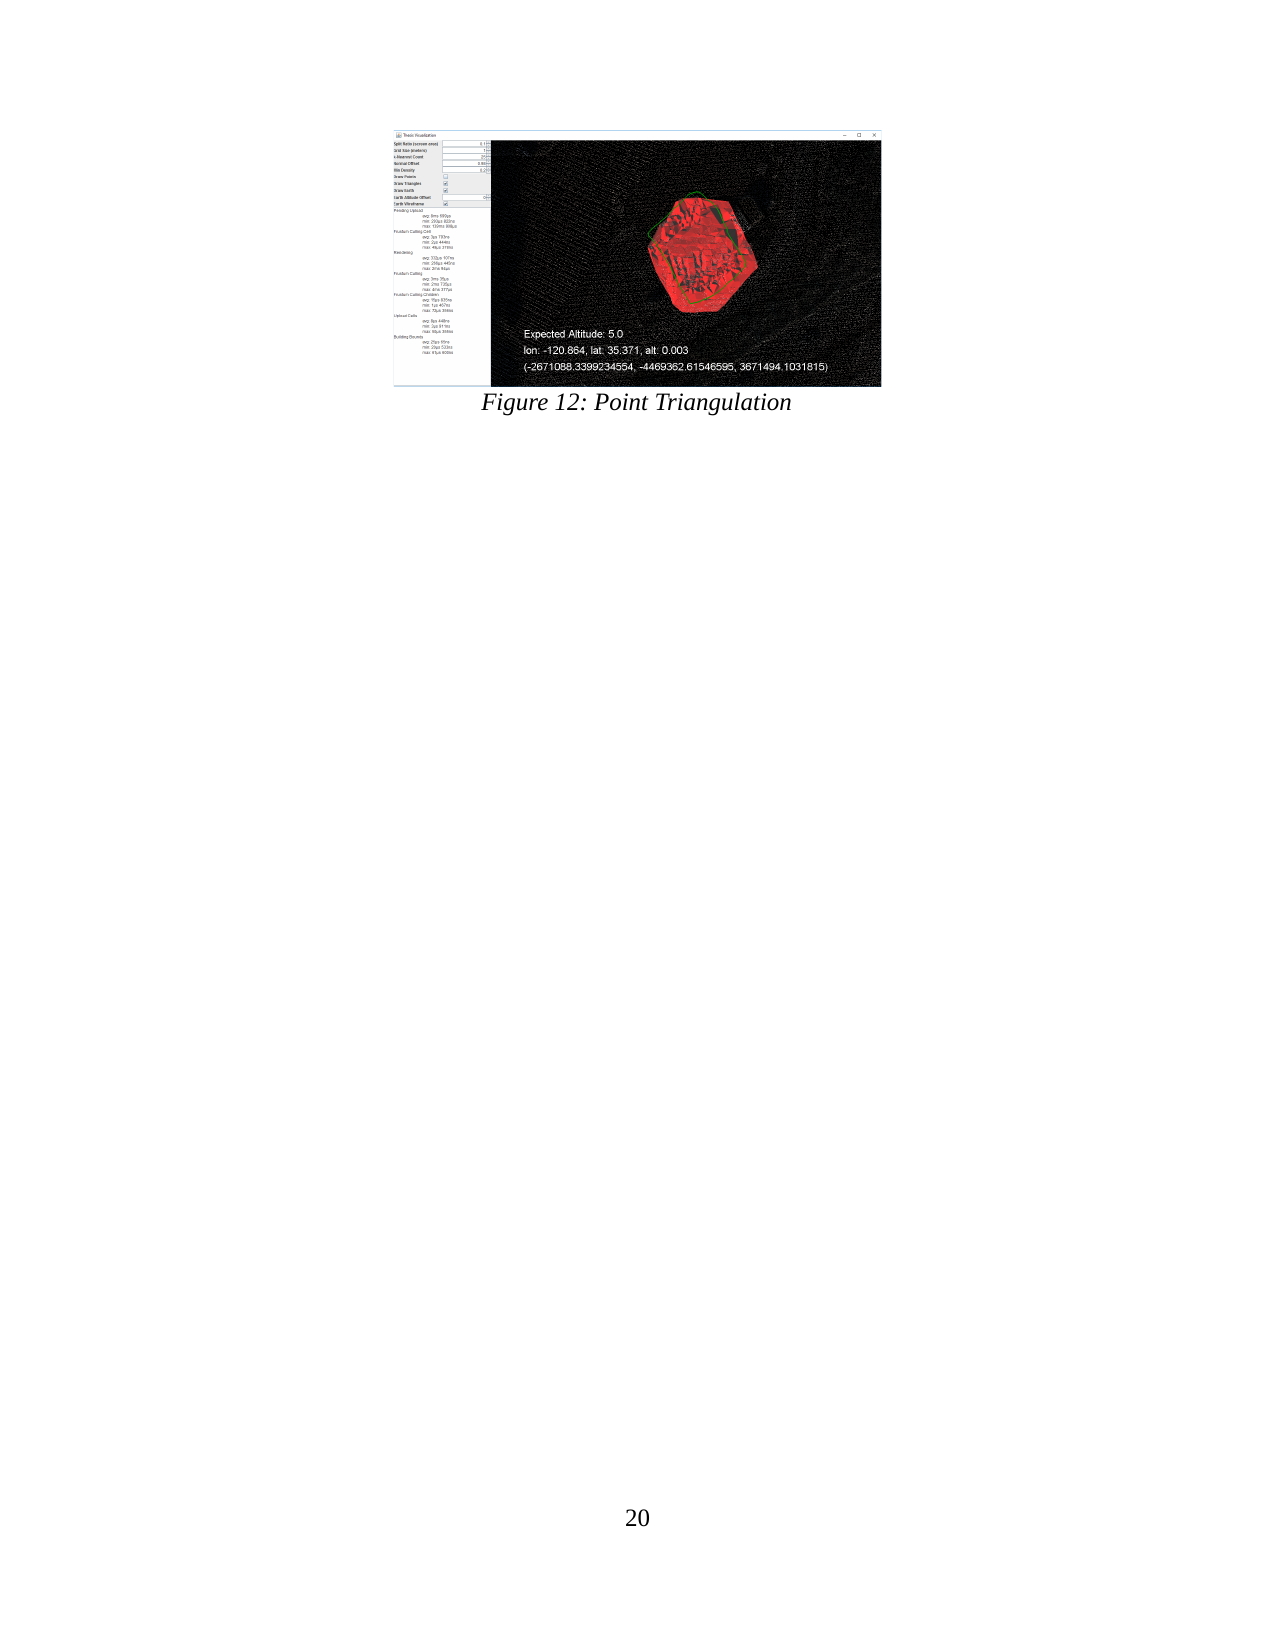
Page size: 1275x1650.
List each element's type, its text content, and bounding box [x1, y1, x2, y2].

text Figure 12: Point Triangulation [394, 387, 881, 416]
picture [393, 130, 882, 387]
